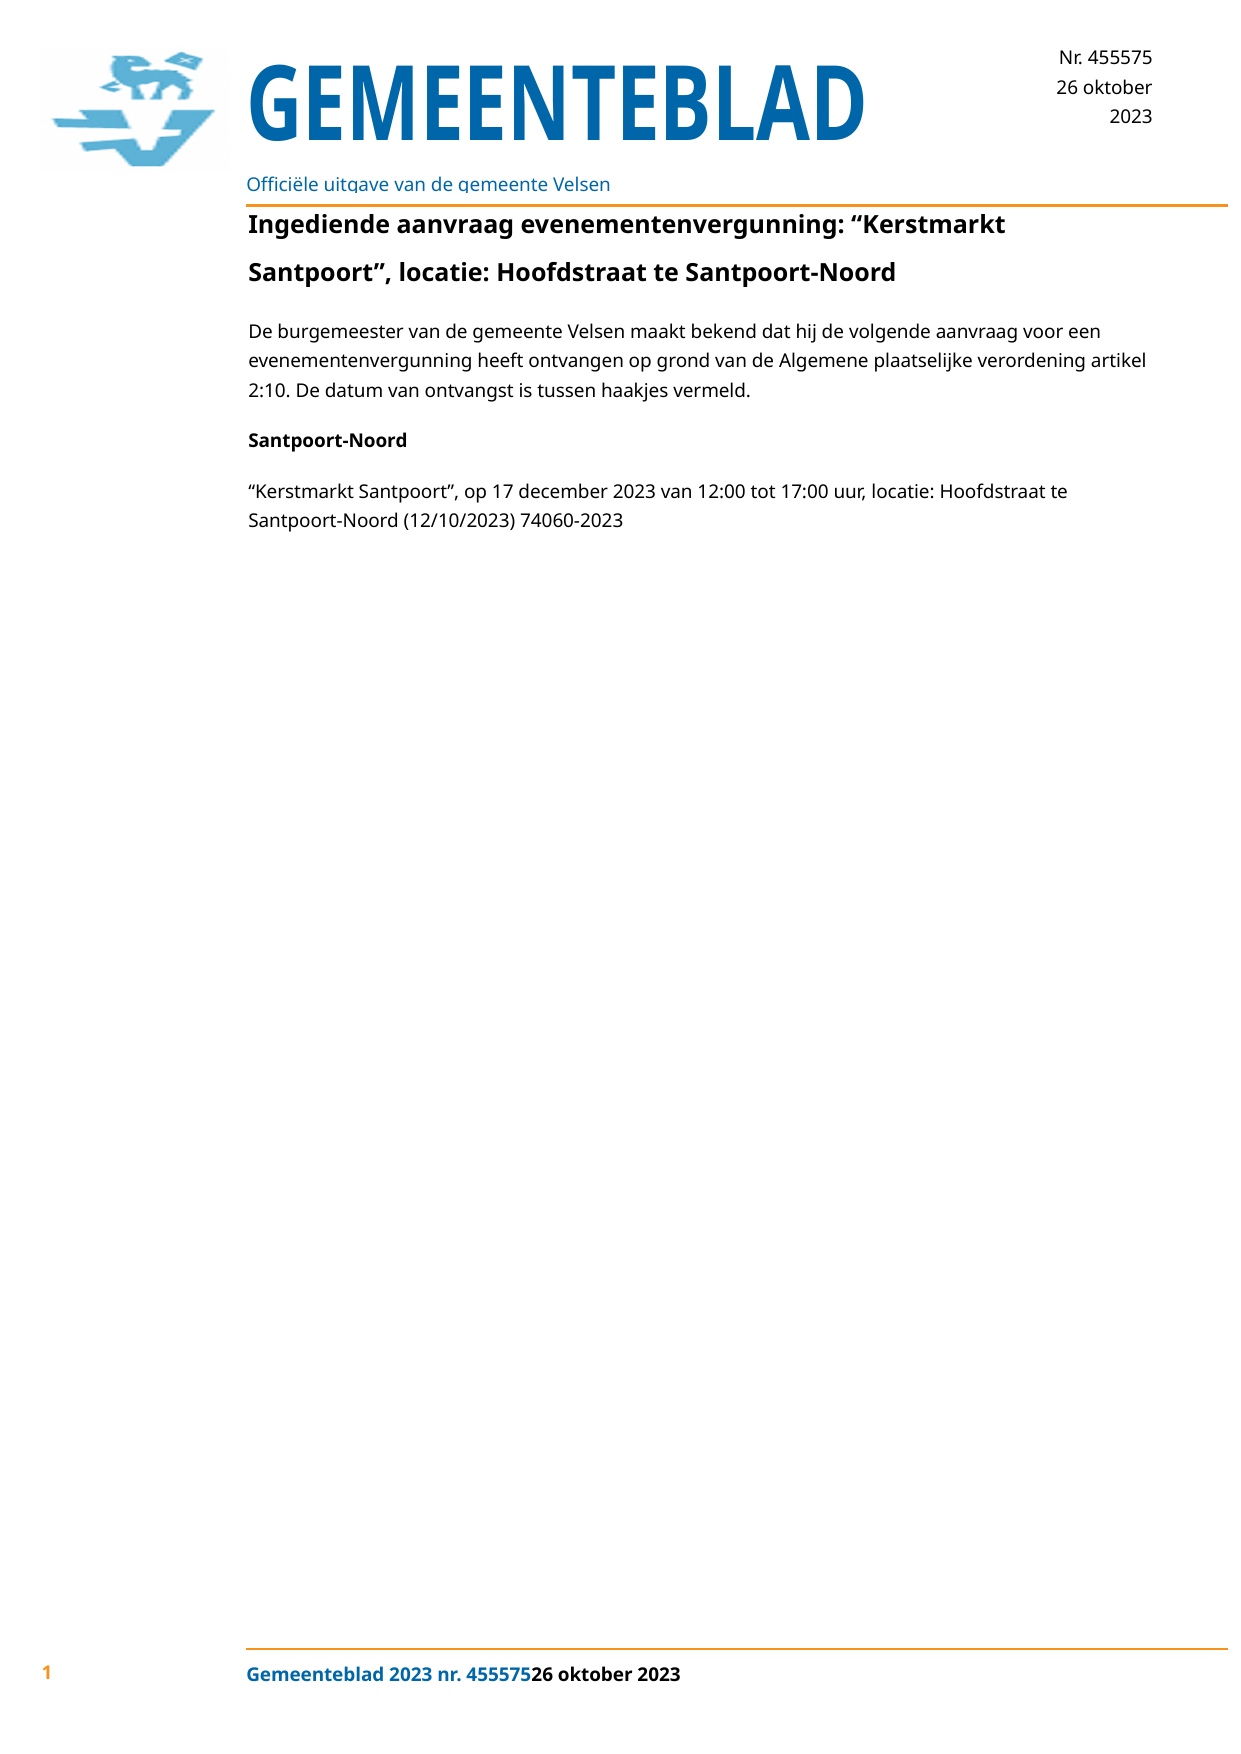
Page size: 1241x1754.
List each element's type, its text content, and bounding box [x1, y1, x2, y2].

picture [41, 47, 231, 172]
text Santpoort-Noord [248, 427, 1152, 453]
text “Kerstmarkt Santpoort”, op 17 december 2023 van 12:00 tot 17:00 uur, locatie: Hoofdstraat te Santpoort-Noord (12/10/2023) 74060-2023 [248, 478, 1152, 533]
text De burgemeester van de gemeente Velsen maakt bekend dat hij de volgende aanvraag voor een evenementenvergunning heeft ontvangen op grond van de Algemene plaatselijke verordening artikel 2:10. De datum van ontvangst is tussen haakjes vermeld. [248, 318, 1152, 403]
text Ingediende aanvraag evenementenvergunning: “Kerstmarkt Santpoort”, locatie: Hoofdstraat te Santpoort-Noord [248, 207, 1152, 288]
